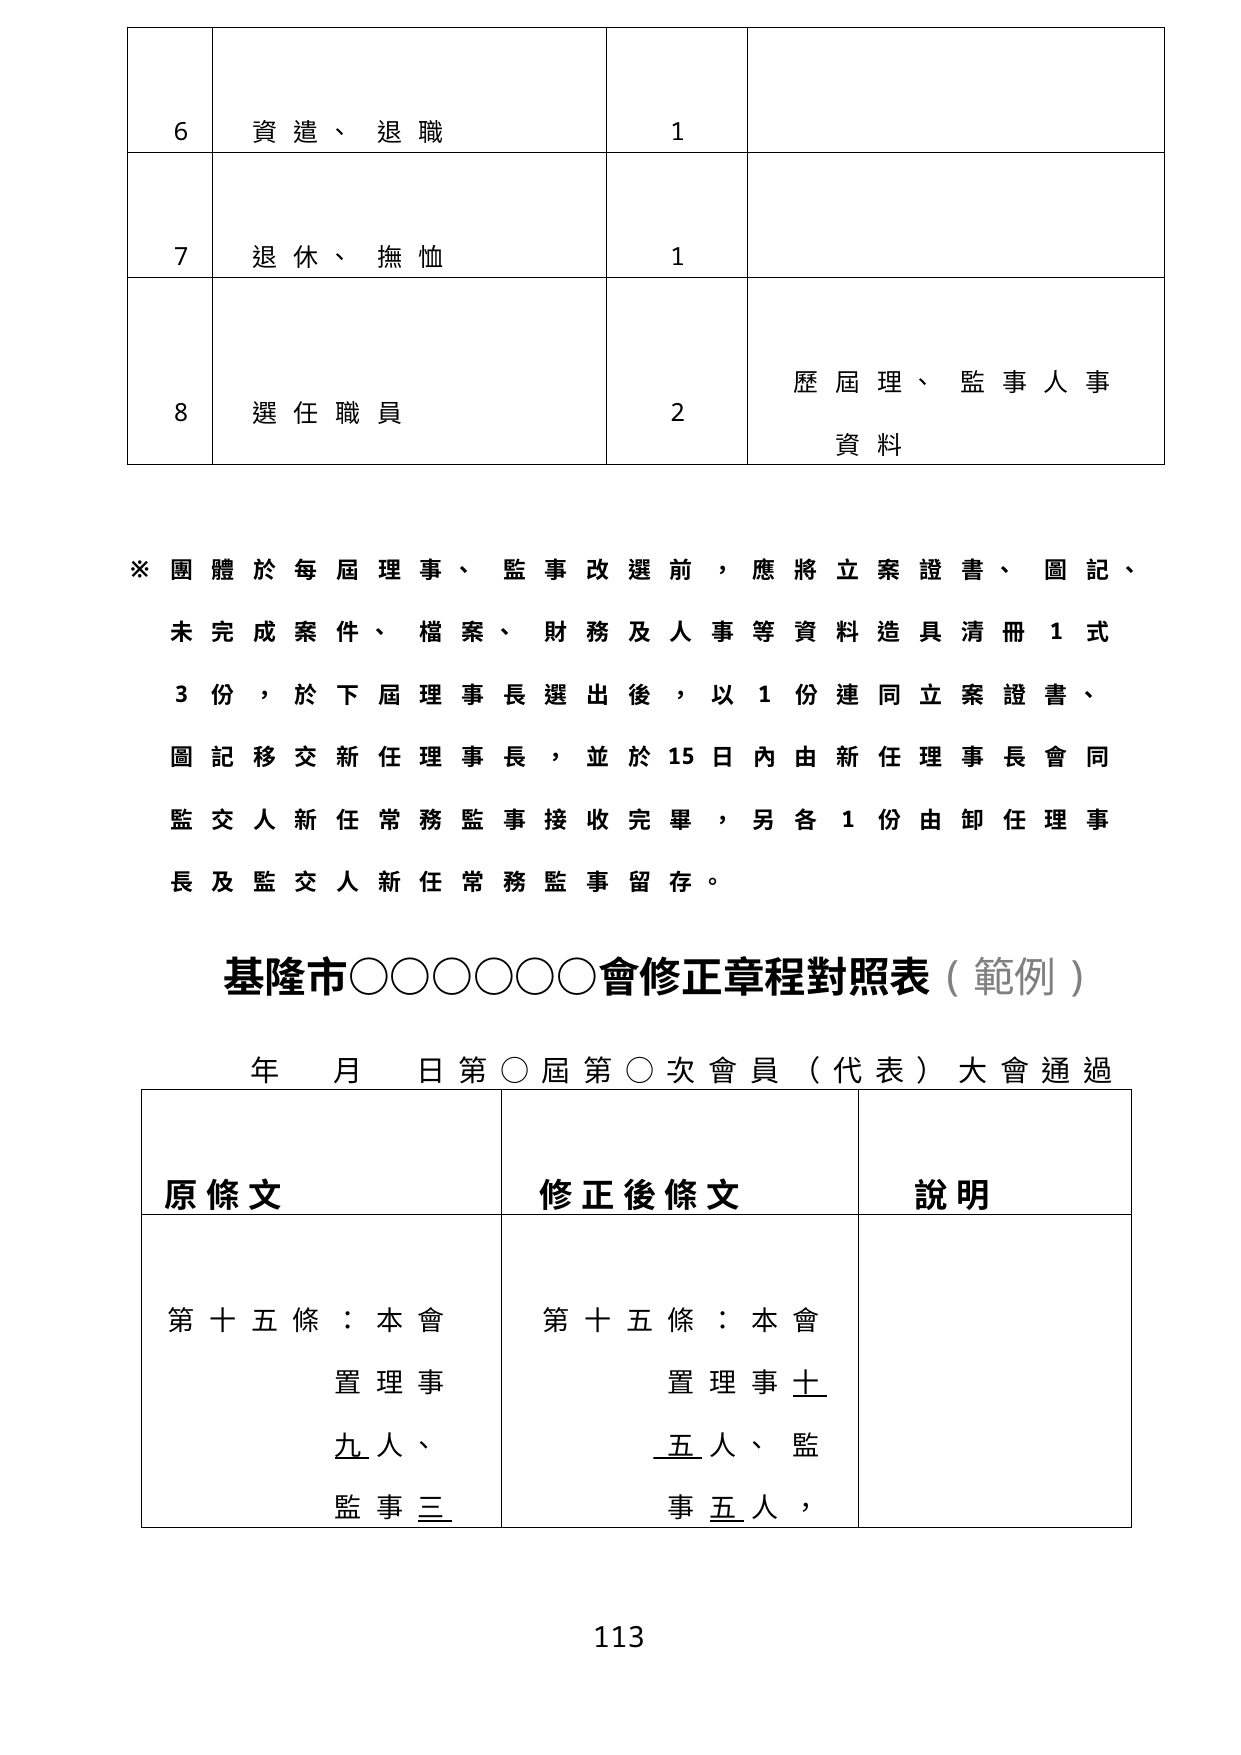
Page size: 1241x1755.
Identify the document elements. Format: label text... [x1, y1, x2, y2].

table_cell [859, 1215, 1131, 1527]
table_cell 1 [607, 153, 747, 277]
table_cell 選任職員 [213, 278, 606, 464]
text 基隆市○○○○○○會修正章程對照表(範例) [169, 902, 1119, 1027]
table_cell 1 [607, 28, 747, 152]
table_header 原條文 [142, 1090, 501, 1214]
table_cell [748, 153, 1164, 277]
table_cell 7 [128, 153, 212, 277]
table_cell 第十五條：本會置理事十五人、監事五人， [502, 1215, 858, 1527]
table_header 說明 [859, 1090, 1131, 1214]
table_cell 第十五條：本會置理事九人、監事三 [142, 1215, 501, 1527]
table_cell 6 [128, 28, 212, 152]
table_header 修正後條文 [502, 1090, 858, 1214]
table_cell 退休、撫恤 [213, 153, 606, 277]
table_cell 2 [607, 278, 747, 464]
text ※團體於每屆理事、監事改選前，應將立案證書、圖記、未完成案件、檔案、財務及人事等資料造具清冊1式3份，於下屆理事長選出後，以1份連同立案證書、圖記移交新任理事長，並於15日內由新任理事長會同監交人新任常務監事接收完畢，另各1份由卸任理事長及監交人新任常務監事留存。 [119, 527, 1119, 902]
table_cell 歷屆理、監事人事資料 [748, 278, 1164, 464]
table_cell 資遣、退職 [213, 28, 606, 152]
text 年 月 日第○屆第○次會員（代表）大會通過 [119, 1027, 1119, 1089]
table_cell 8 [128, 278, 212, 464]
table_cell [748, 28, 1164, 152]
